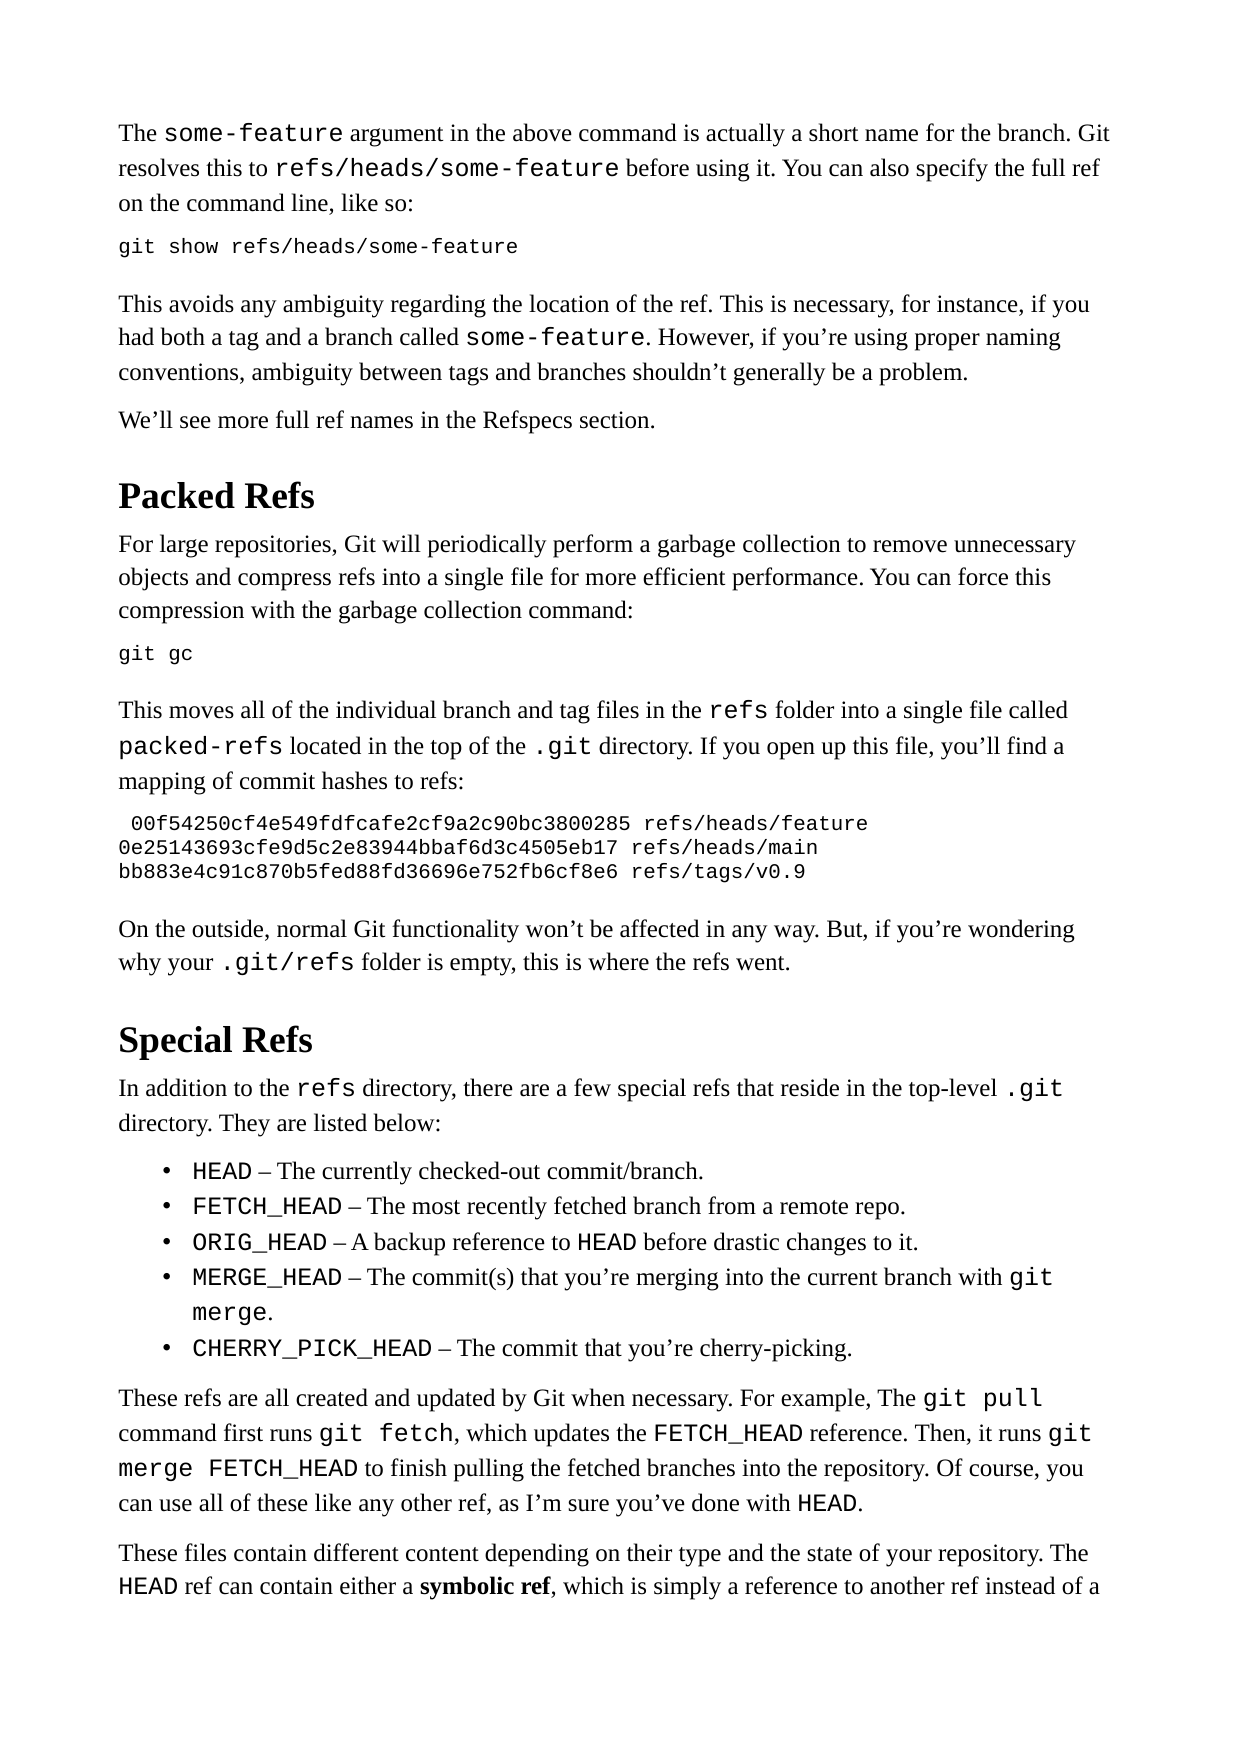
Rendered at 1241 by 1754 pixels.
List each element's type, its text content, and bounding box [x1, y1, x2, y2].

text On the outside, normal Git functionality won’t be affected in any way. But, if you’re wondering why your .git/refs folder is empty, this is where the refs went. [118, 914, 1122, 978]
text In addition to the refs directory, there are a few special refs that reside in the top-level .git directory. They are listed below: [118, 1073, 1122, 1137]
text git show refs/heads/some-feature [118, 236, 1122, 259]
list FETCH_HEAD – The most recently fetched branch from a remote repo. [162, 1191, 1122, 1222]
text This avoids any ambiguity regarding the location of the ref. This is necessary, for instance, if you had both a tag and a branch called some-feature. However, if you’re using proper naming conventions, ambiguity between tags and branches shouldn’t generally be a problem. [118, 289, 1122, 386]
list MERGE_HEAD – The commit(s) that you’re merging into the current branch with git merge. [162, 1262, 1122, 1328]
list CHERRY_PICK_HEAD – The commit that you’re cherry-picking. [162, 1333, 1122, 1364]
list ORIG_HEAD – A backup reference to HEAD before drastic changes to it. [162, 1227, 1122, 1258]
text This moves all of the individual branch and tag files in the refs folder into a single file called packed-refs located in the top of the .git directory. If you open up this file, you’ll find a mapping of commit hashes to refs: [118, 696, 1122, 794]
list HEAD – The currently checked-out commit/branch. [162, 1156, 1122, 1187]
subtitle Packed Refs [118, 473, 1122, 516]
text The some-feature argument in the above command is actually a short name for the branch. Git resolves this to refs/heads/some-feature before using it. You can also specify the full ref on the command line, like so: [118, 118, 1122, 217]
subtitle Special Refs [118, 1018, 1122, 1061]
text git gc [118, 642, 1122, 666]
text For large repositories, Git will periodically perform a garbage collection to remove unnecessary objects and compress refs into a single file for more efficient performance. You can force this compression with the garbage collection command: [118, 529, 1122, 624]
text These refs are all created and updated by Git when necessary. For example, The git pull command first runs git fetch, which updates the FETCH_HEAD reference. Then, it runs git merge FETCH_HEAD to finish pulling the fetched branches into the repository. Of course, you can use all of these like any other ref, as I’m sure you’ve done with HEAD. [118, 1383, 1122, 1519]
text We’ll see more full ref names in the Refspecs section. [118, 405, 1122, 433]
text 00f54250cf4e549fdfcafe2cf9a2c90bc3800285 refs/heads/feature 0e25143693cfe9d5c2e83944bbaf6d3c4505eb17 refs/heads/main bb883e4c91c870b5fed88fd36696e752fb6cf8e6 refs/tags/v0.9 [118, 813, 1122, 884]
text These files contain different content depending on their type and the state of your repository. The HEAD ref can contain either a symbolic ref, which is simply a reference to another ref instead of a [118, 1538, 1122, 1602]
